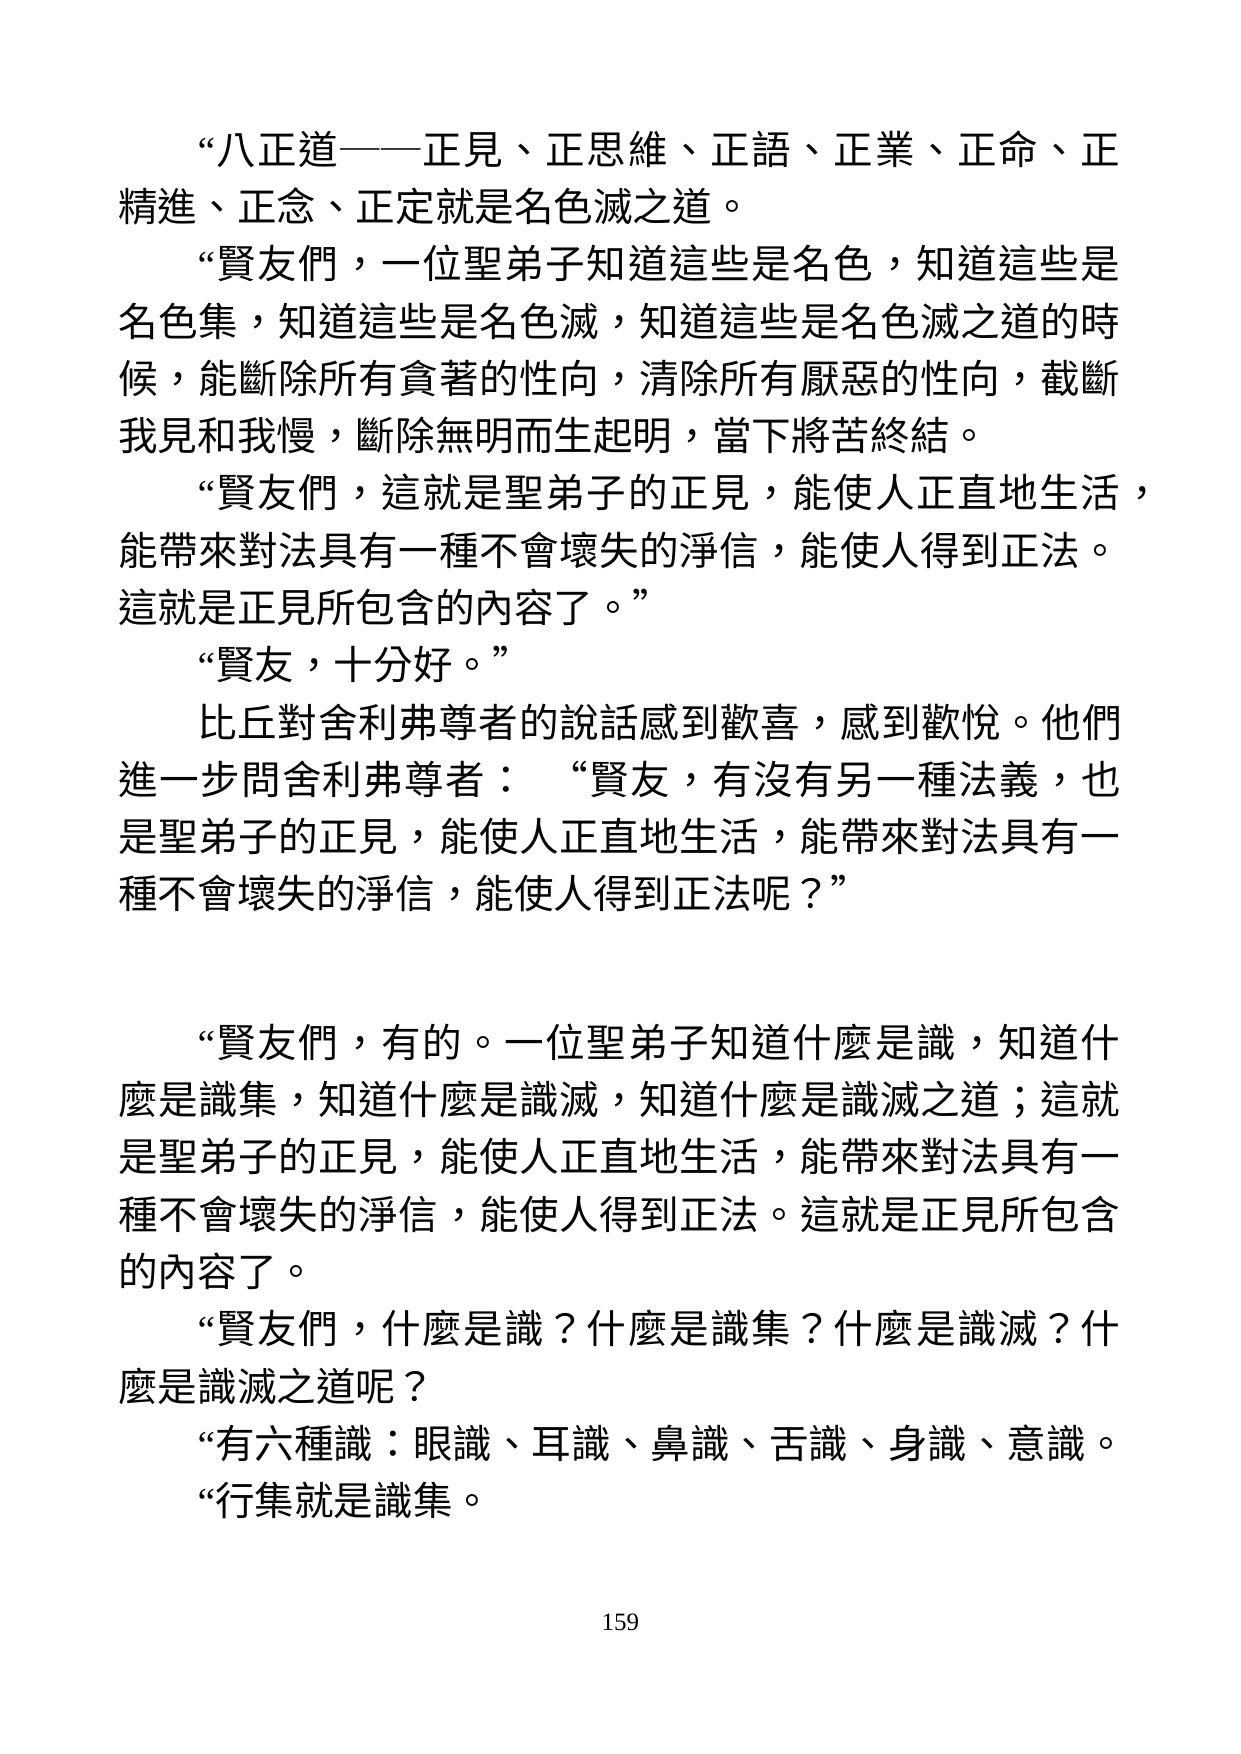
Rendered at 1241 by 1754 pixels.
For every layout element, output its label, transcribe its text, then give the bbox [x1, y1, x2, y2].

text “賢友們，什麼是識？什麼是識集？什麼是識滅？什麼是識滅之道呢？ [118, 1298, 1122, 1412]
text “賢友，十分好。” [118, 634, 1122, 691]
text “行集就是識集。 [118, 1469, 1122, 1527]
text “八正道──正見、正思維、正語、正業、正命、正精進、正念、正定就是名色滅之道。 [118, 118, 1122, 233]
text “賢友們，有的。一位聖弟子知道什麼是識，知道什麼是識集，知道什麼是識滅，知道什麼是識滅之道；這就是聖弟子的正見，能使人正直地生活，能帶來對法具有一種不會壞失的淨信，能使人得到正法。這就是正見所包含的內容了。 [118, 1011, 1122, 1298]
text “賢友們，這就是聖弟子的正見，能使人正直地生活，能帶來對法具有一種不會壞失的淨信，能使人得到正法。這就是正見所包含的內容了。” [118, 462, 1122, 634]
text “有六種識：眼識、耳識、鼻識、舌識、身識、意識。 [118, 1412, 1122, 1469]
text “賢友們，一位聖弟子知道這些是名色，知道這些是名色集，知道這些是名色滅，知道這些是名色滅之道的時候，能斷除所有貪著的性向，清除所有厭惡的性向，截斷我見和我慢，斷除無明而生起明，當下將苦終結。 [118, 233, 1122, 462]
text 比丘對舍利弗尊者的說話感到歡喜，感到歡悅。他們進一步問舍利弗尊者： “賢友，有沒有另一種法義，也是聖弟子的正見，能使人正直地生活，能帶來對法具有一種不會壞失的淨信，能使人得到正法呢？” [118, 691, 1122, 920]
